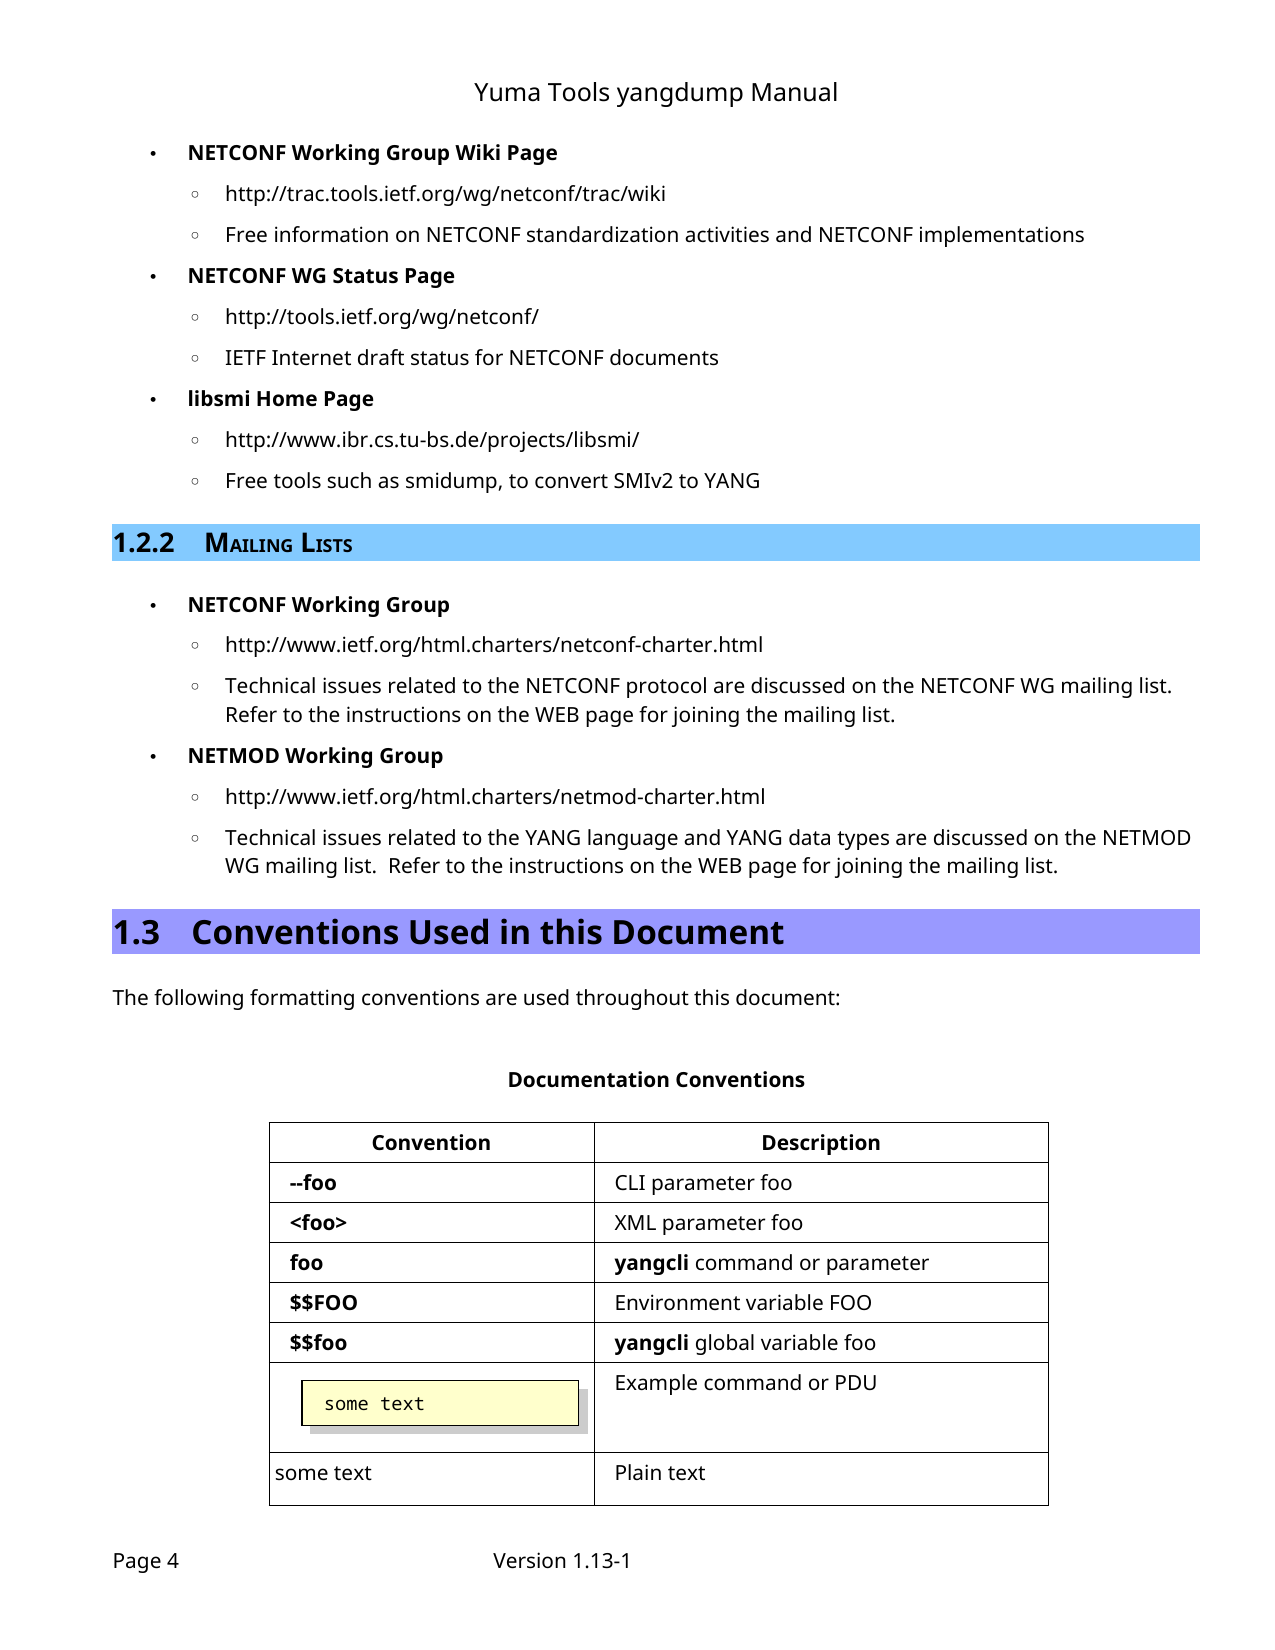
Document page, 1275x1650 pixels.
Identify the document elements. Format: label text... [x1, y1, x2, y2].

list NETCONF Working Group [150, 590, 1200, 618]
list NETCONF WG Status Page [150, 261, 1200, 290]
table_cell --foo [270, 1163, 594, 1202]
list Technical issues related to the NETCONF protocol are discussed on the NETCONF WG mailing list. Refer to the instructions on the WEB page for joining the mailing list. [187, 672, 1200, 728]
list http://tools.ietf.org/wg/netconf/ [187, 302, 1200, 331]
table_cell some text [270, 1363, 594, 1452]
list Technical issues related to the YANG language and YANG data types are discussed on the NETMOD WG mailing list. Refer to the instructions on the WEB page for joining the mailing list. [187, 823, 1200, 880]
subtitle Documentation Conventions [127, 1065, 1185, 1094]
table_cell $$foo [270, 1323, 594, 1362]
list Free information on NETCONF standardization activities and NETCONF implementations [187, 220, 1200, 249]
list http://trac.tools.ietf.org/wg/netconf/trac/wiki [187, 179, 1200, 208]
list NETCONF Working Group Wiki Page [150, 138, 1200, 167]
table_cell XML parameter foo [595, 1203, 1048, 1242]
table_header Convention [270, 1123, 594, 1162]
table_cell Plain text [595, 1453, 1048, 1505]
text The following formatting conventions are used throughout this document: [112, 983, 1200, 1012]
list NETMOD Working Group [150, 741, 1200, 769]
list libsmi Home Page [150, 384, 1200, 413]
table_cell Environment variable FOO [595, 1283, 1048, 1322]
table_cell yangcli command or parameter [595, 1243, 1048, 1282]
list Free tools such as smidump, to convert SMIv2 to YANG [187, 466, 1200, 494]
table_cell $$FOO [270, 1283, 594, 1322]
table_cell <foo> [270, 1203, 594, 1242]
list http://www.ietf.org/html.charters/netmod-charter.html [187, 782, 1200, 810]
table_cell foo [270, 1243, 594, 1282]
list IETF Internet draft status for NETCONF documents [187, 343, 1200, 372]
table_cell Example command or PDU [595, 1363, 1048, 1452]
subtitle Mailing Lists [112, 524, 1200, 561]
table_header Description [595, 1123, 1048, 1162]
table_cell CLI parameter foo [595, 1163, 1048, 1202]
table_cell some text [270, 1453, 594, 1505]
table_cell yangcli global variable foo [595, 1323, 1048, 1362]
list http://www.ibr.cs.tu-bs.de/projects/libsmi/ [187, 425, 1200, 453]
subtitle Conventions Used in this Document [112, 909, 1200, 954]
list http://www.ietf.org/html.charters/netconf-charter.html [187, 631, 1200, 659]
